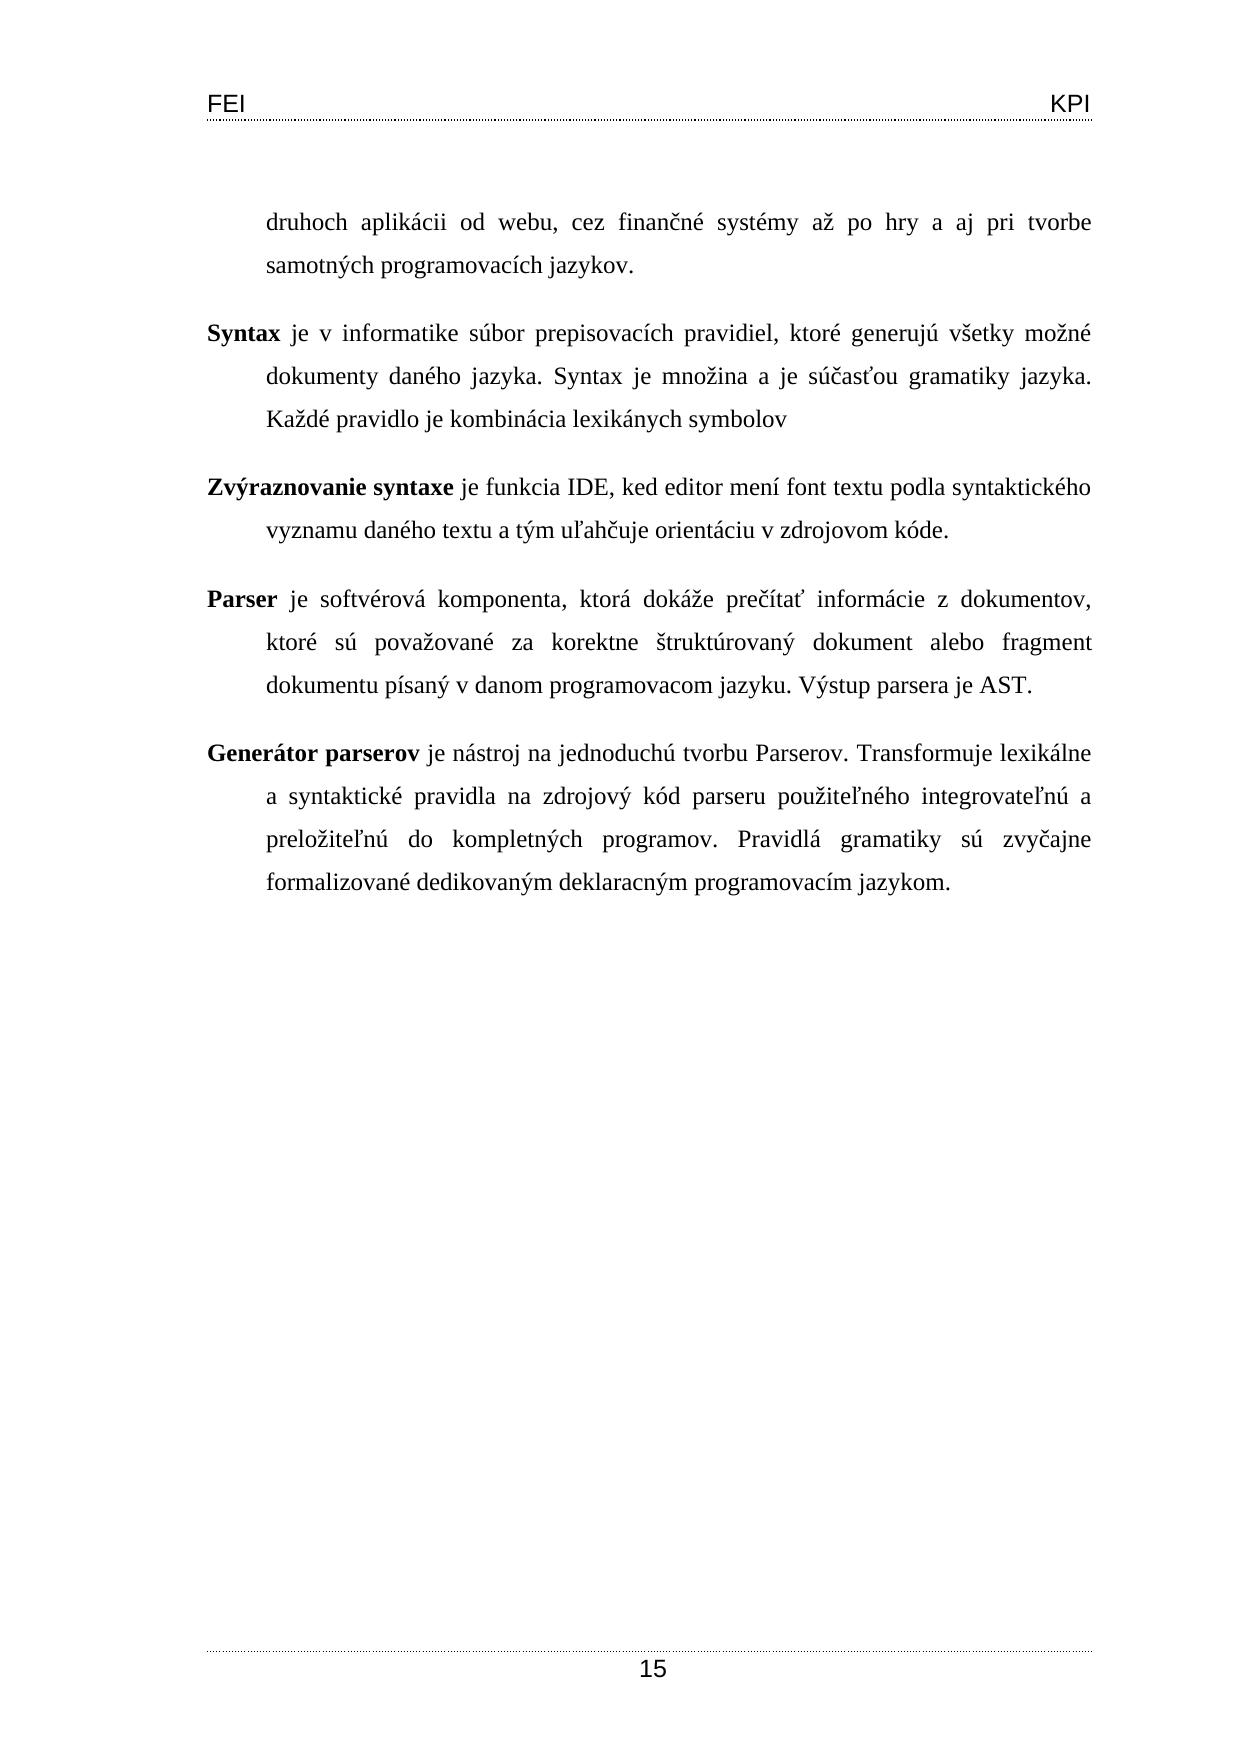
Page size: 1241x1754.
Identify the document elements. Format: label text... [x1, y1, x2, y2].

text Syntax je v informatike súbor prepisovacích pravidiel, ktoré generujú všetky možné dokumenty daného jazyka. Syntax je množina a je súčasťou gramatiky jazyka. Každé pravidlo je kombinácia lexikánych symbolov [207, 318, 1092, 433]
text Generátor parserov je nástroj na jednoduchú tvorbu Parserov. Transformuje lexikálne a syntaktické pravidla na zdrojový kód parseru použiteľného integrovateľnú a preložiteľnú do kompletných programov. Pravidlá gramatiky sú zvyčajne formalizované dedikovaným deklaracným programovacím jazykom. [207, 738, 1092, 896]
text druhoch aplikácii od webu, cez finančné systémy až po hry a aj pri tvorbe samotných programovacích jazykov. [207, 207, 1092, 279]
text Parser je softvérová komponenta, ktorá dokáže prečítať informácie z dokumentov, ktoré sú považované za korektne štruktúrovaný dokument alebo fragment dokumentu písaný v danom programovacom jazyku. Výstup parsera je AST. [207, 584, 1092, 699]
text Zvýraznovanie syntaxe je funkcia IDE, ked editor mení font textu podla syntaktického vyznamu daného textu a tým uľahčuje orientáciu v zdrojovom kóde. [207, 472, 1092, 544]
